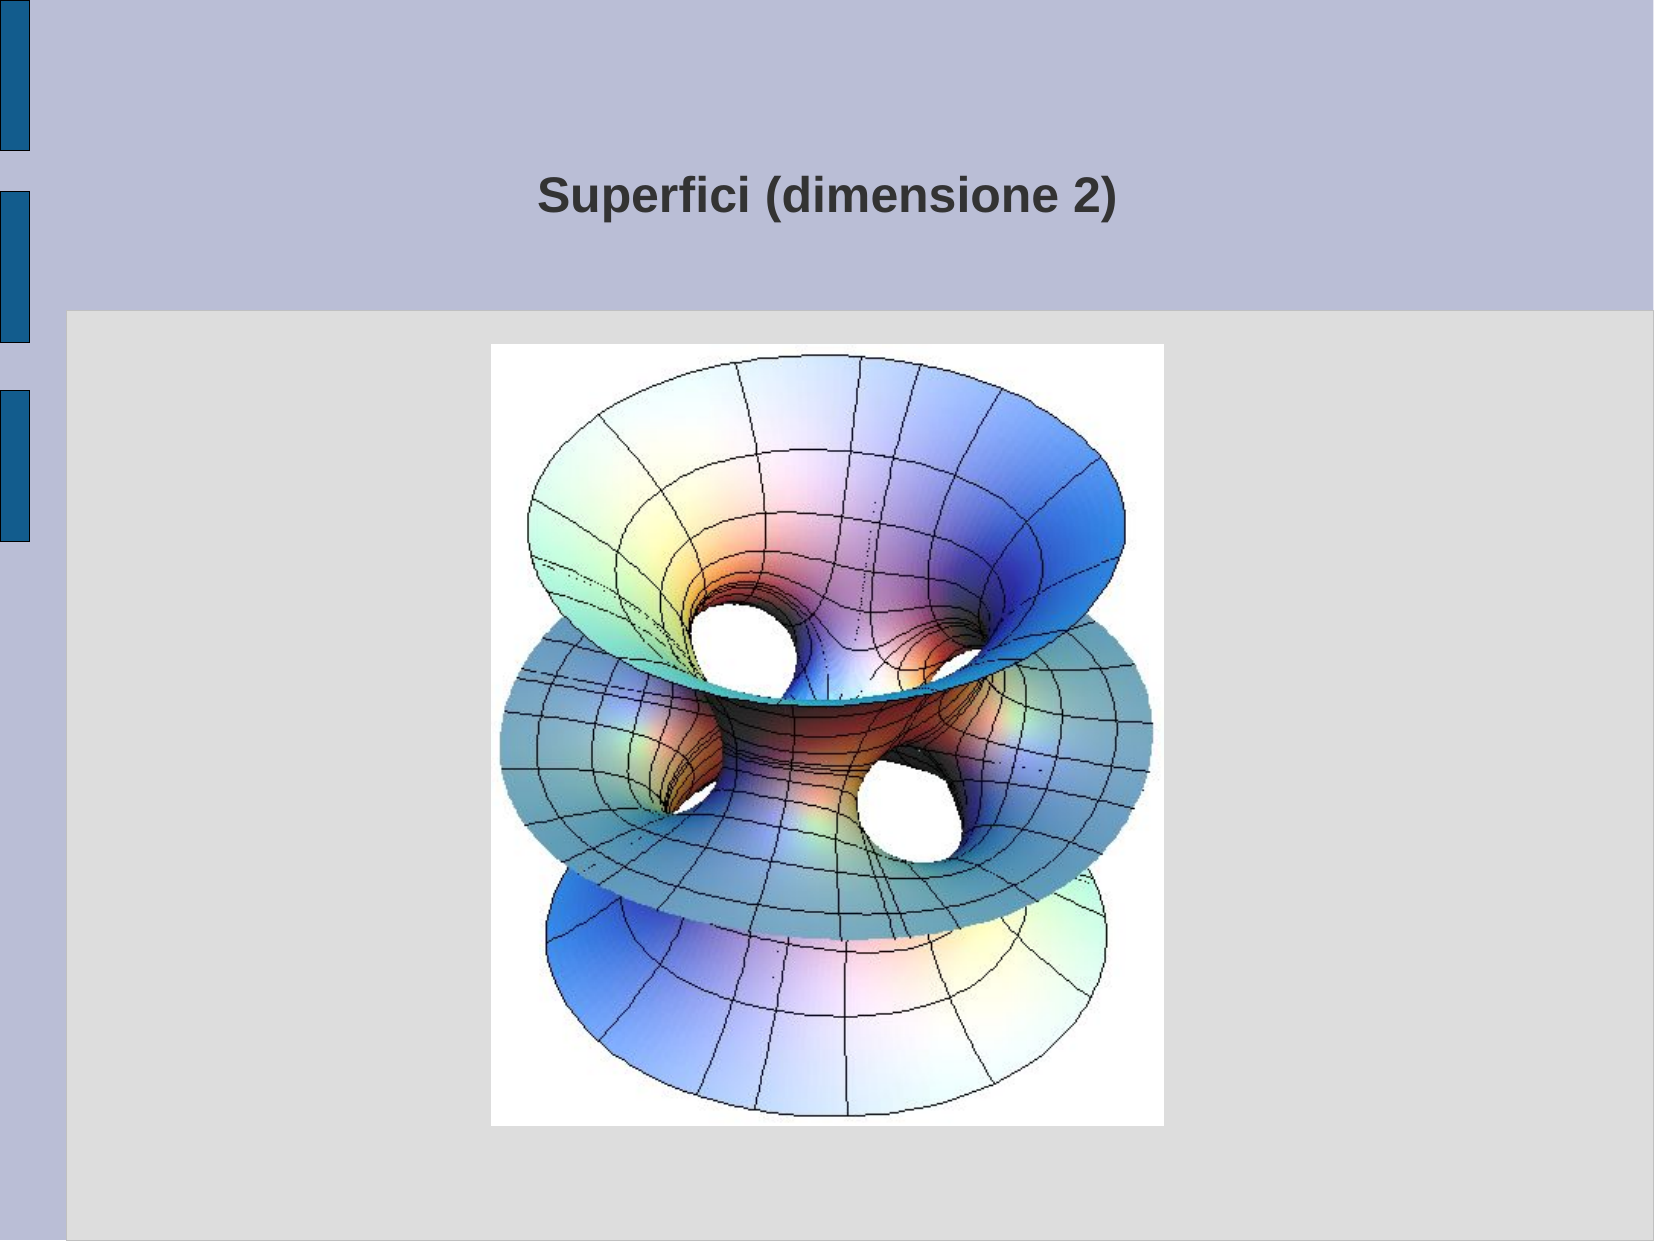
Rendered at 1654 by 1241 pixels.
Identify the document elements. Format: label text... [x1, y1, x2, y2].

title Superfici (dimensione 2) [121, 91, 1534, 299]
picture [491, 344, 1164, 1126]
